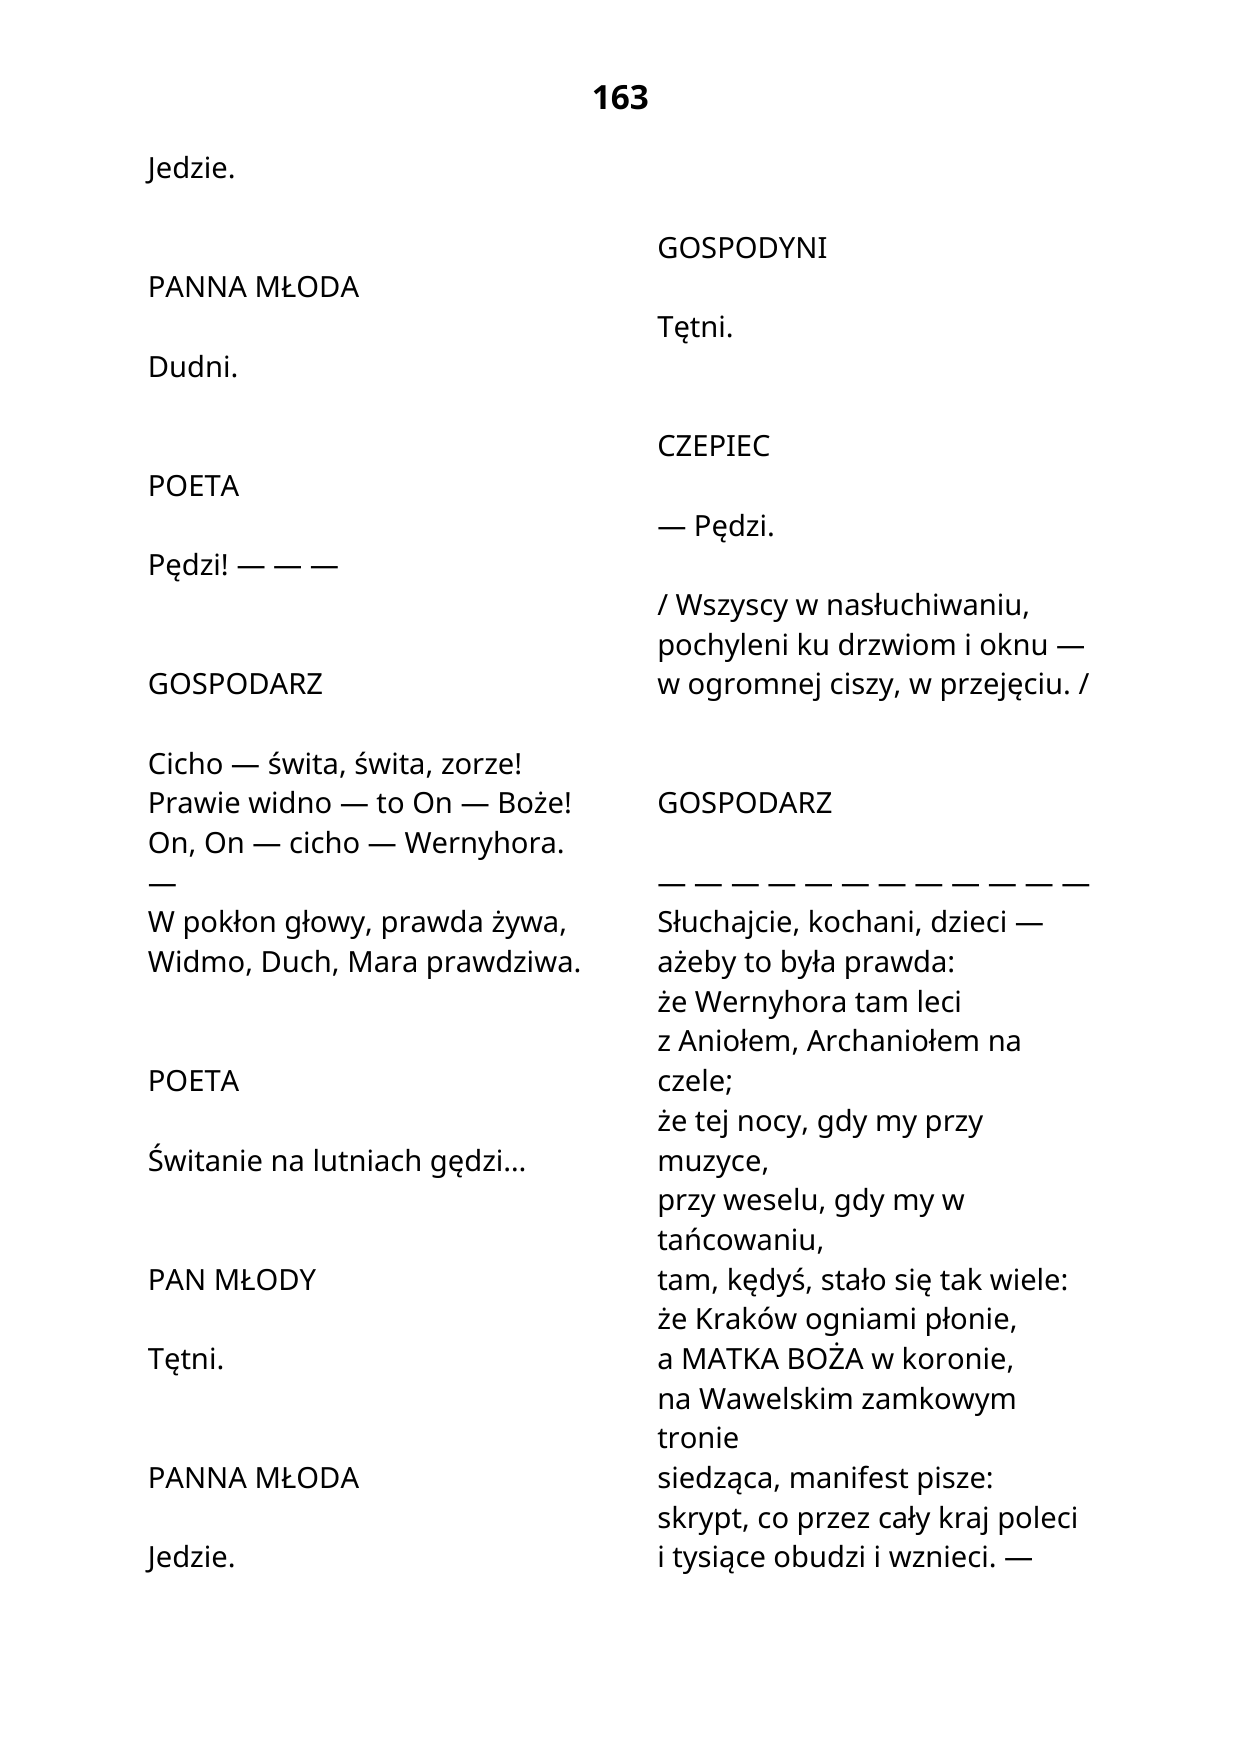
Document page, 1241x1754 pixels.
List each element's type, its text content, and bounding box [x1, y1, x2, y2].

text Widmo, Duch, Mara prawdziwa. [148, 941, 583, 981]
text GOSPODARZ [148, 663, 583, 703]
text CZEPIEC [657, 425, 1093, 465]
text Świtanie na lutniach gędzi… [148, 1140, 583, 1179]
text skrypt, co przez cały kraj poleci [657, 1497, 1093, 1537]
text Słuchajcie, kochani, dzieci — [657, 902, 1093, 941]
text GOSPODYNI [657, 227, 1093, 267]
text Tętni. [657, 306, 1093, 346]
text z Aniołem, Archaniołem na czele; [657, 1021, 1093, 1100]
text tam, kędyś, stało się tak wiele: [657, 1259, 1093, 1298]
text W pokłon głowy, prawda żywa, [148, 902, 583, 941]
text Pędzi! — — — [148, 544, 583, 584]
text Dudni. [148, 346, 583, 386]
text POETA [148, 465, 583, 505]
text że Wernyhora tam leci [657, 981, 1093, 1021]
text na Wawelskim zamkowym tronie [657, 1378, 1093, 1457]
text Jedzie. [148, 1537, 583, 1576]
text przy weselu, gdy my w tańcowaniu, [657, 1179, 1093, 1259]
text Prawie widno — to On — Boże! [148, 783, 583, 822]
text — — — — — — — — — — — — [657, 862, 1093, 902]
text — Pędzi. [657, 505, 1093, 544]
text że tej nocy, gdy my przy muzyce, [657, 1100, 1093, 1179]
text GOSPODARZ [657, 783, 1093, 822]
text że Kraków ogniami płonie, [657, 1298, 1093, 1338]
text POETA [148, 1060, 583, 1100]
text / Wszyscy w nasłuchiwaniu, pochyleni ku drzwiom i oknu — w ogromnej ciszy, w przejęciu. / [657, 584, 1093, 703]
text PAN MŁODY [148, 1259, 583, 1298]
text PANNA MŁODA [148, 1457, 583, 1497]
text Cicho — świta, świta, zorze! [148, 743, 583, 783]
text On, On — cicho — Wernyhora. — [148, 822, 583, 902]
text a MATKA BOŻA w koronie, [657, 1338, 1093, 1378]
text ażeby to była prawda: [657, 941, 1093, 981]
text Tętni. [148, 1338, 583, 1378]
text Jedzie. [148, 148, 583, 187]
text siedząca, manifest pisze: [657, 1457, 1093, 1497]
text PANNA MŁODA [148, 267, 583, 306]
text i tysiące obudzi i wznieci. — [657, 1537, 1093, 1576]
